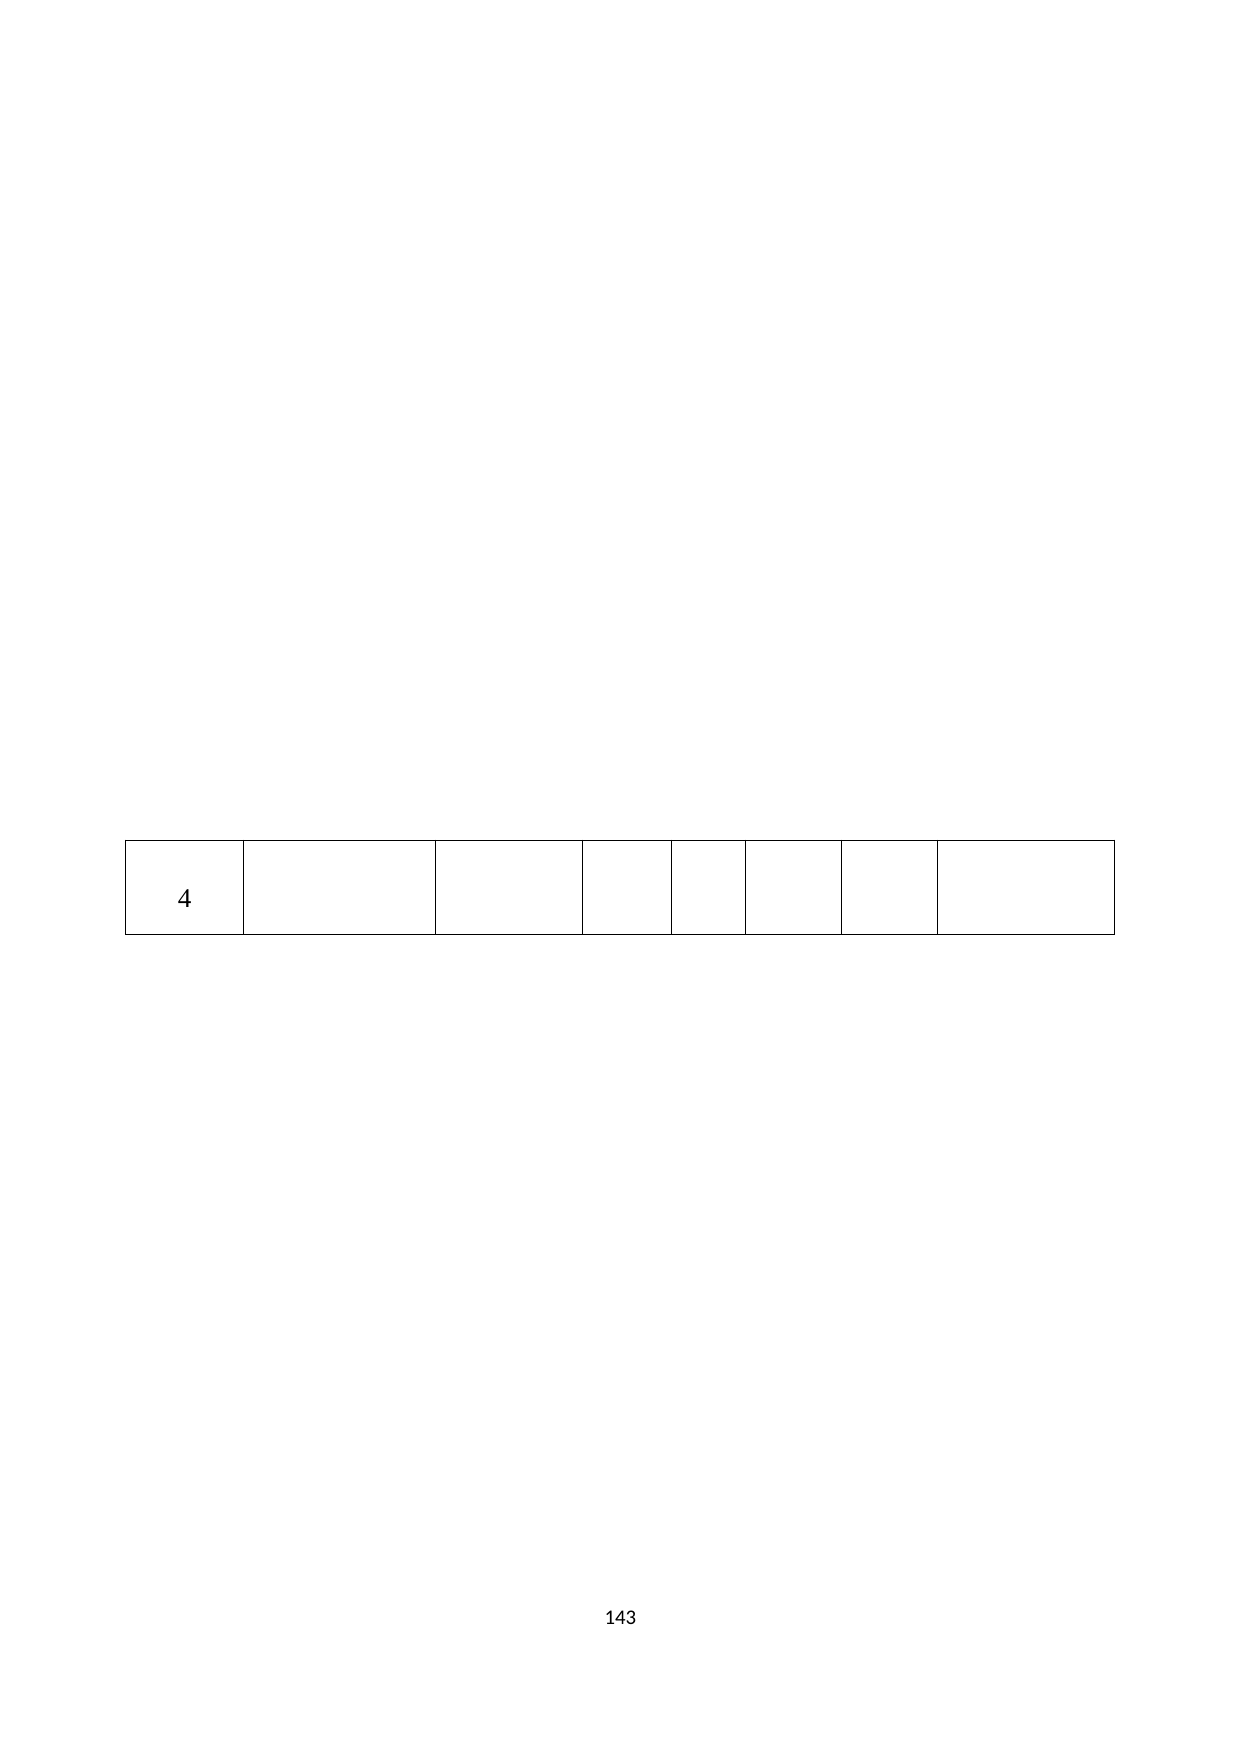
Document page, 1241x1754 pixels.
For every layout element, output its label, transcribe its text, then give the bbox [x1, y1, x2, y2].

table_cell [244, 841, 435, 934]
table_cell [583, 841, 671, 934]
table_cell [938, 841, 1114, 934]
table_cell [436, 841, 582, 934]
table_cell 4 [126, 841, 243, 934]
table_cell [672, 841, 745, 934]
table_cell [746, 841, 841, 934]
table_cell [842, 841, 937, 934]
